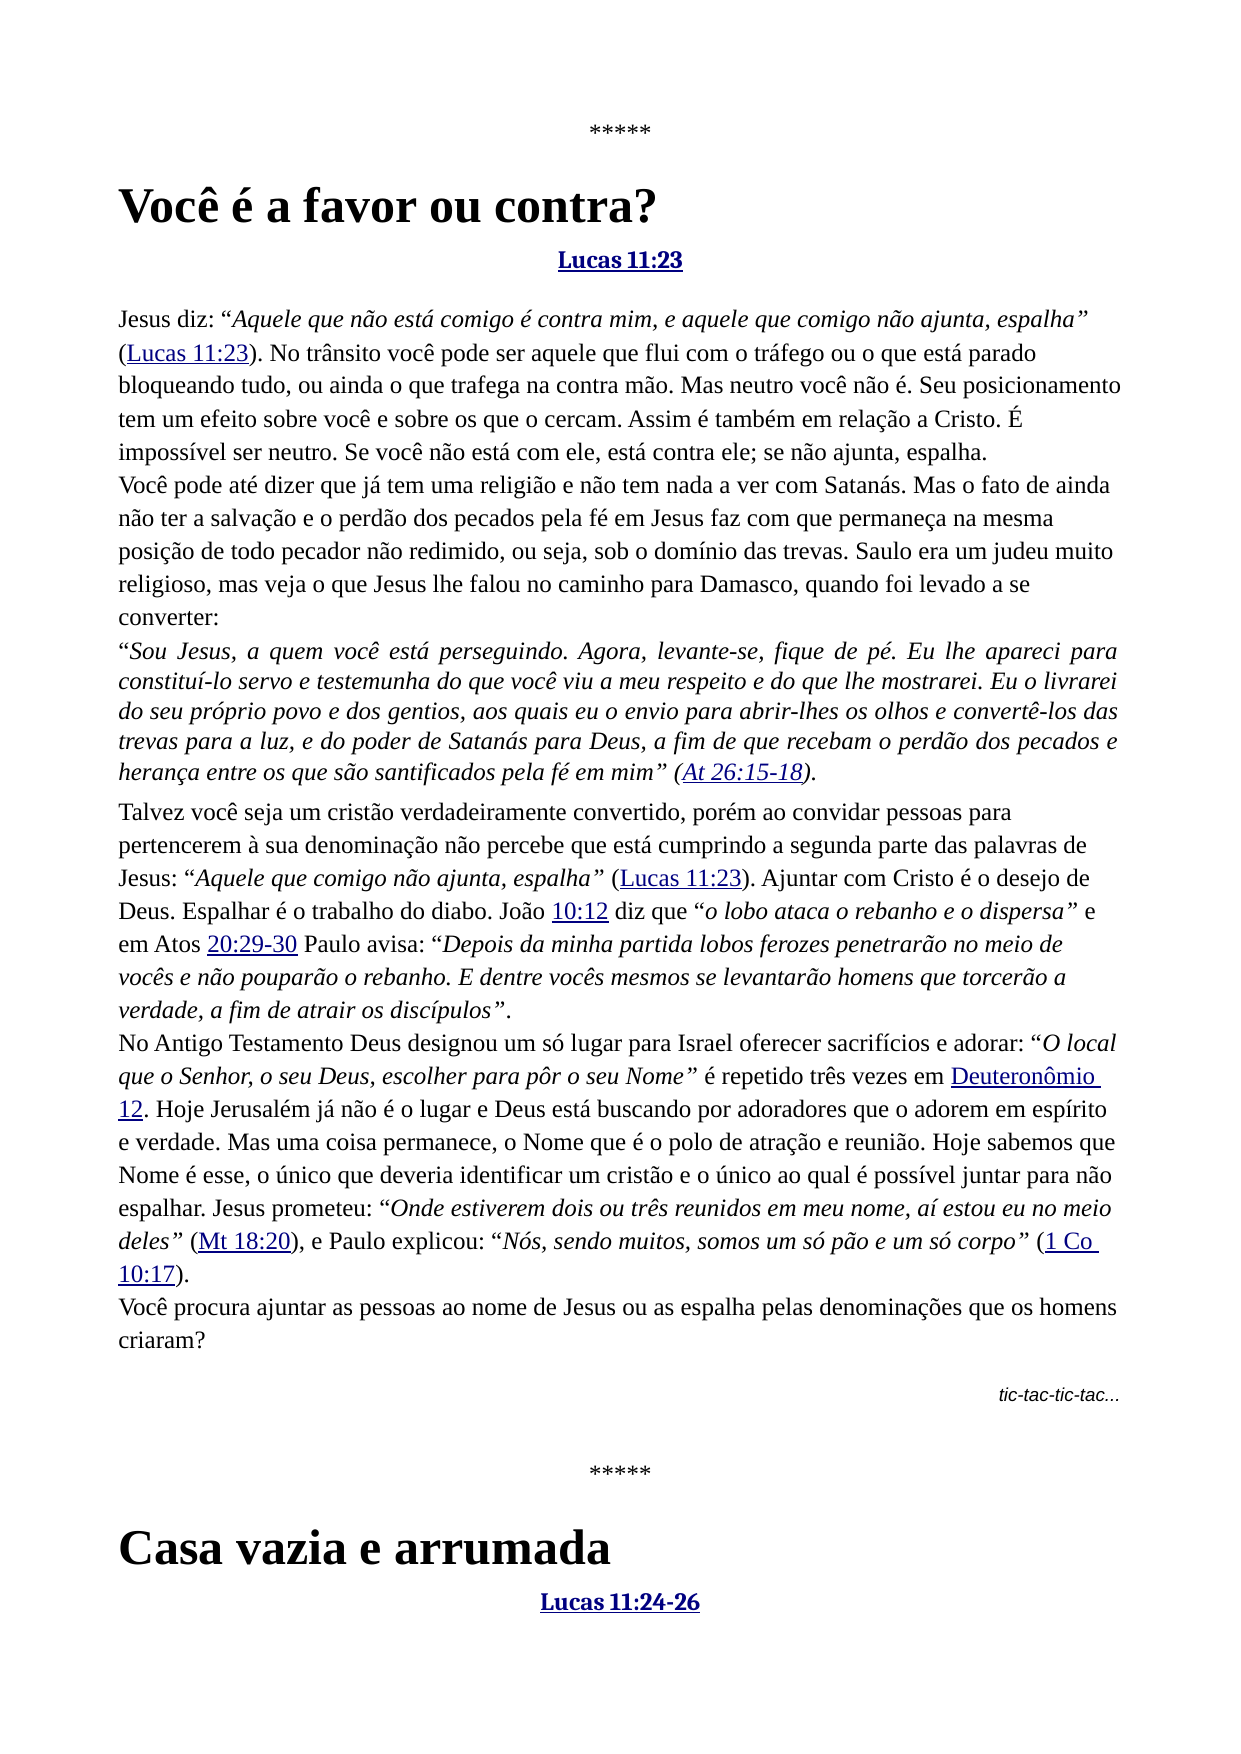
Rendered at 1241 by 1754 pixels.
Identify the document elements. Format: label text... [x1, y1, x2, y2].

text Jesus diz: “Aquele que não está comigo é contra mim, e aquele que comigo não ajunta, espalha” (Lucas 11:23). No trânsito você pode ser aquele que flui com o tráfego ou o que está parado bloqueando tudo, ou ainda o que trafega na contra mão. Mas neutro você não é. Seu posicionamento tem um efeito sobre você e sobre os que o cercam. Assim é também em relação a Cristo. É impossível ser neutro. Se você não está com ele, está contra ele; se não ajunta, espalha. [118, 304, 1122, 465]
text ***** [118, 118, 1122, 147]
text Lucas 11:24-26 [118, 1587, 1122, 1616]
text tic-tac-tic-tac... [118, 1384, 1122, 1405]
text Você pode até dizer que já tem uma religião e não tem nada a ver com Satanás. Mas o fato de ainda não ter a salvação e o perdão dos pecados pela fé em Jesus faz com que permaneça na mesma posição de todo pecador não redimido, ou seja, sob o domínio das trevas. Saulo era um judeu muito religioso, mas veja o que Jesus lhe falou no caminho para Damasco, quando foi levado a se converter: [118, 470, 1122, 631]
text No Antigo Testamento Deus designou um só lugar para Israel oferecer sacrifícios e adorar: “O local que o Senhor, o seu Deus, escolher para pôr o seu Nome” é repetido três vezes em Deuteronômio 12. Hoje Jerusalém já não é o lugar e Deus está buscando por adoradores que o adorem em espírito e verdade. Mas uma coisa permanece, o Nome que é o polo de atração e reunião. Hoje sabemos que Nome é esse, o único que deveria identificar um cristão e o único ao qual é possível juntar para não espalhar. Jesus prometeu: “Onde estiverem dois ou três reunidos em meu nome, aí estou eu no meio deles” (Mt 18:20), e Paulo explicou: “Nós, sendo muitos, somos um só pão e um só corpo” (1 Co 10:17). [118, 1028, 1122, 1288]
text Talvez você seja um cristão verdadeiramente convertido, porém ao convidar pessoas para pertencerem à sua denominação não percebe que está cumprindo a segunda parte das palavras de Jesus: “Aquele que comigo não ajunta, espalha” (Lucas 11:23). Ajuntar com Cristo é o desejo de Deus. Espalhar é o trabalho do diabo. João 10:12 diz que “o lobo ataca o rebanho e o dispersa” e em Atos 20:29-30 Paulo avisa: “Depois da minha partida lobos ferozes penetrarão no meio de vocês e não pouparão o rebanho. E dentre vocês mesmos se levantarão homens que torcerão a verdade, a fim de atrair os discípulos”. [118, 797, 1122, 1024]
text Lucas 11:23 [118, 246, 1122, 275]
text “Sou Jesus, a quem você está perseguindo. Agora, levante-se, fique de pé. Eu lhe apareci para constituí-lo servo e testemunha do que você viu a meu respeito e do que lhe mostrarei. Eu o livrarei do seu próprio povo e dos gentios, aos quais eu o envio para abrir-lhes os olhos e convertê-los das trevas para a luz, e do poder de Satanás para Deus, a fim de que recebam o perdão dos pecados e herança entre os que são santificados pela fé em mim” (At 26:15-18). [118, 635, 1122, 785]
subtitle Casa vazia e arrumada [118, 1517, 1122, 1575]
subtitle Você é a favor ou contra? [118, 176, 1122, 234]
text Você procura ajuntar as pessoas ao nome de Jesus ou as espalha pelas denominações que os homens criaram? [118, 1292, 1122, 1354]
text ***** [118, 1459, 1122, 1488]
